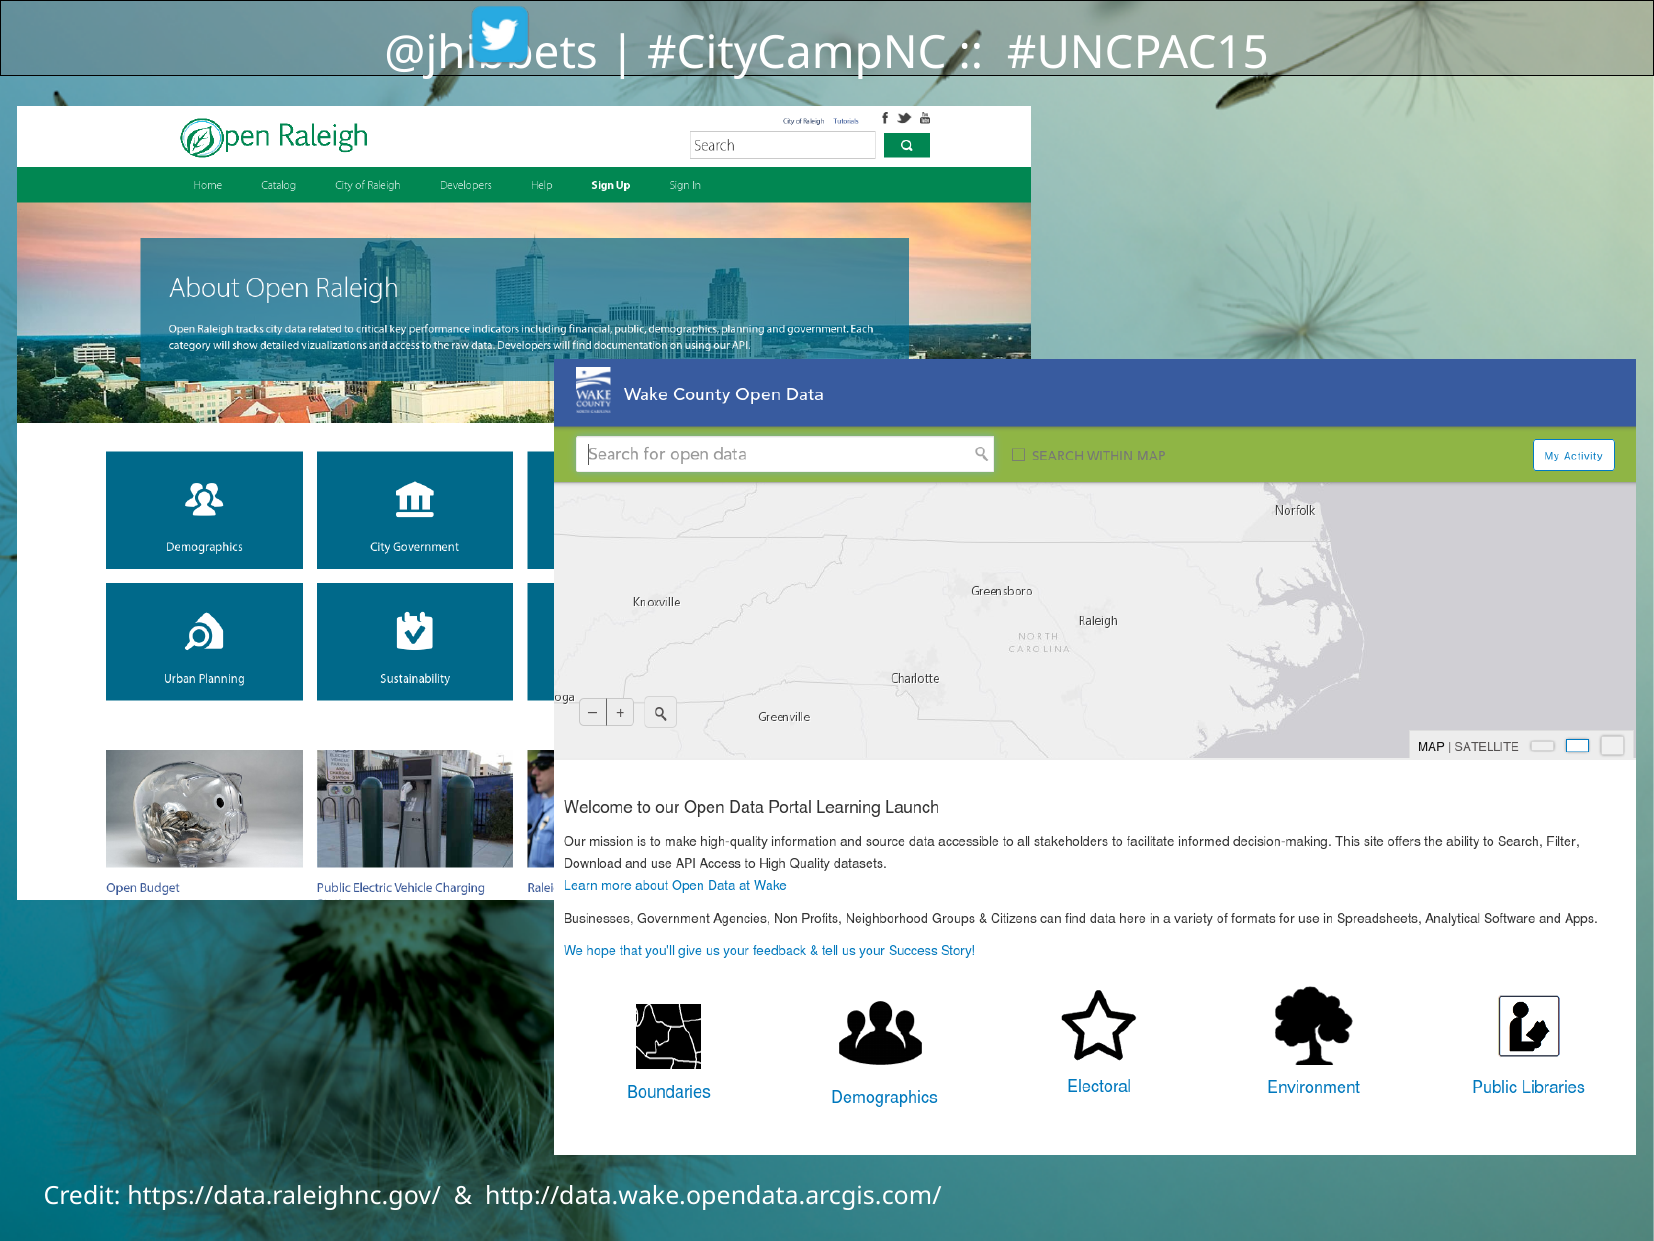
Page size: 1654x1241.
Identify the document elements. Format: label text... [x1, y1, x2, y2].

picture [0, 76, 1654, 1241]
text_box Credit: https://data.raleighnc.gov/ & http://data.wake.opendata.arcgis.com/ [28, 1170, 964, 1210]
picture [470, 5, 531, 66]
